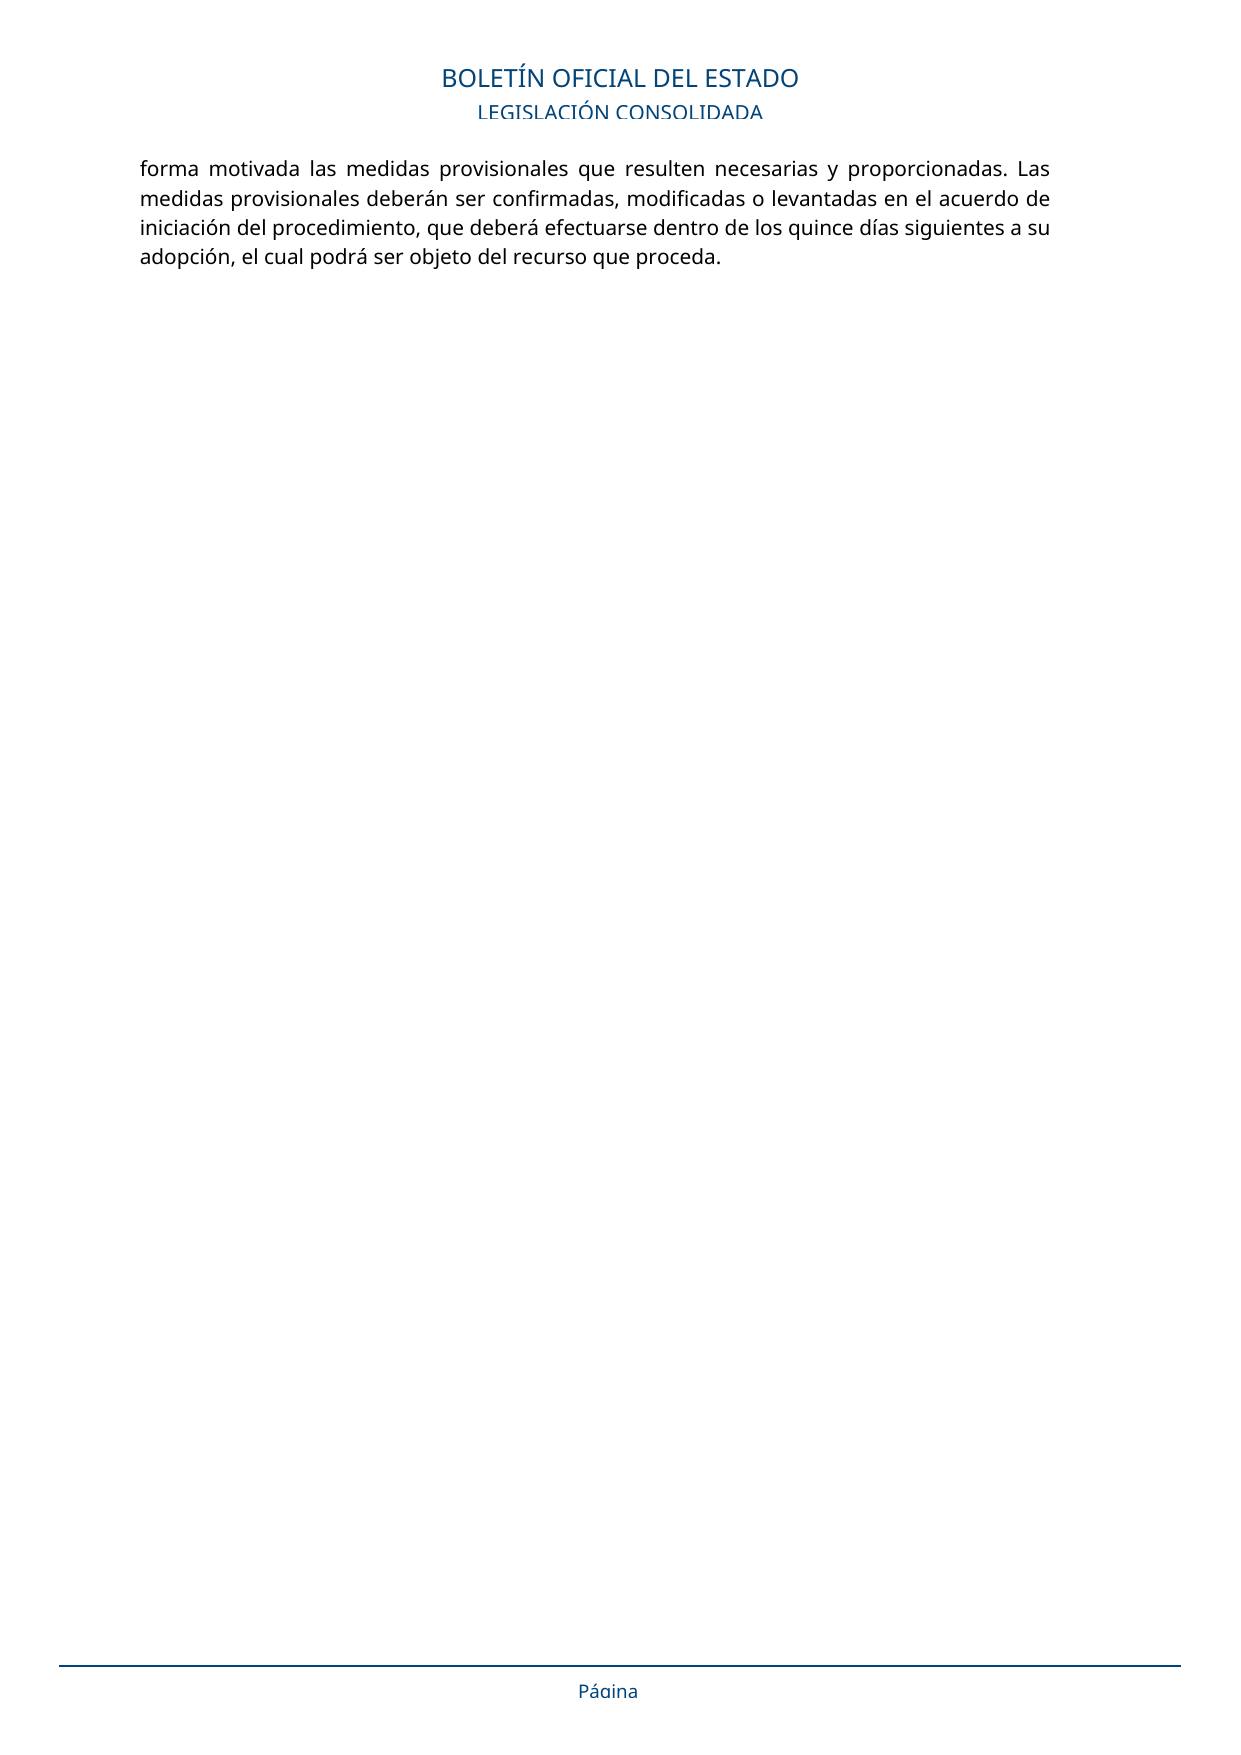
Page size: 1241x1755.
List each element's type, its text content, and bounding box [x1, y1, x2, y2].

list forma motivada las medidas provisionales que resulten necesarias y proporcionadas. Las medidas provisionales deberán ser confirmadas, modificadas o levantadas en el acuerdo de iniciación del procedimiento, que deberá efectuarse dentro de los quince días siguientes a su adopción, el cual podrá ser objeto del recurso que proceda. [139, 154, 1052, 271]
